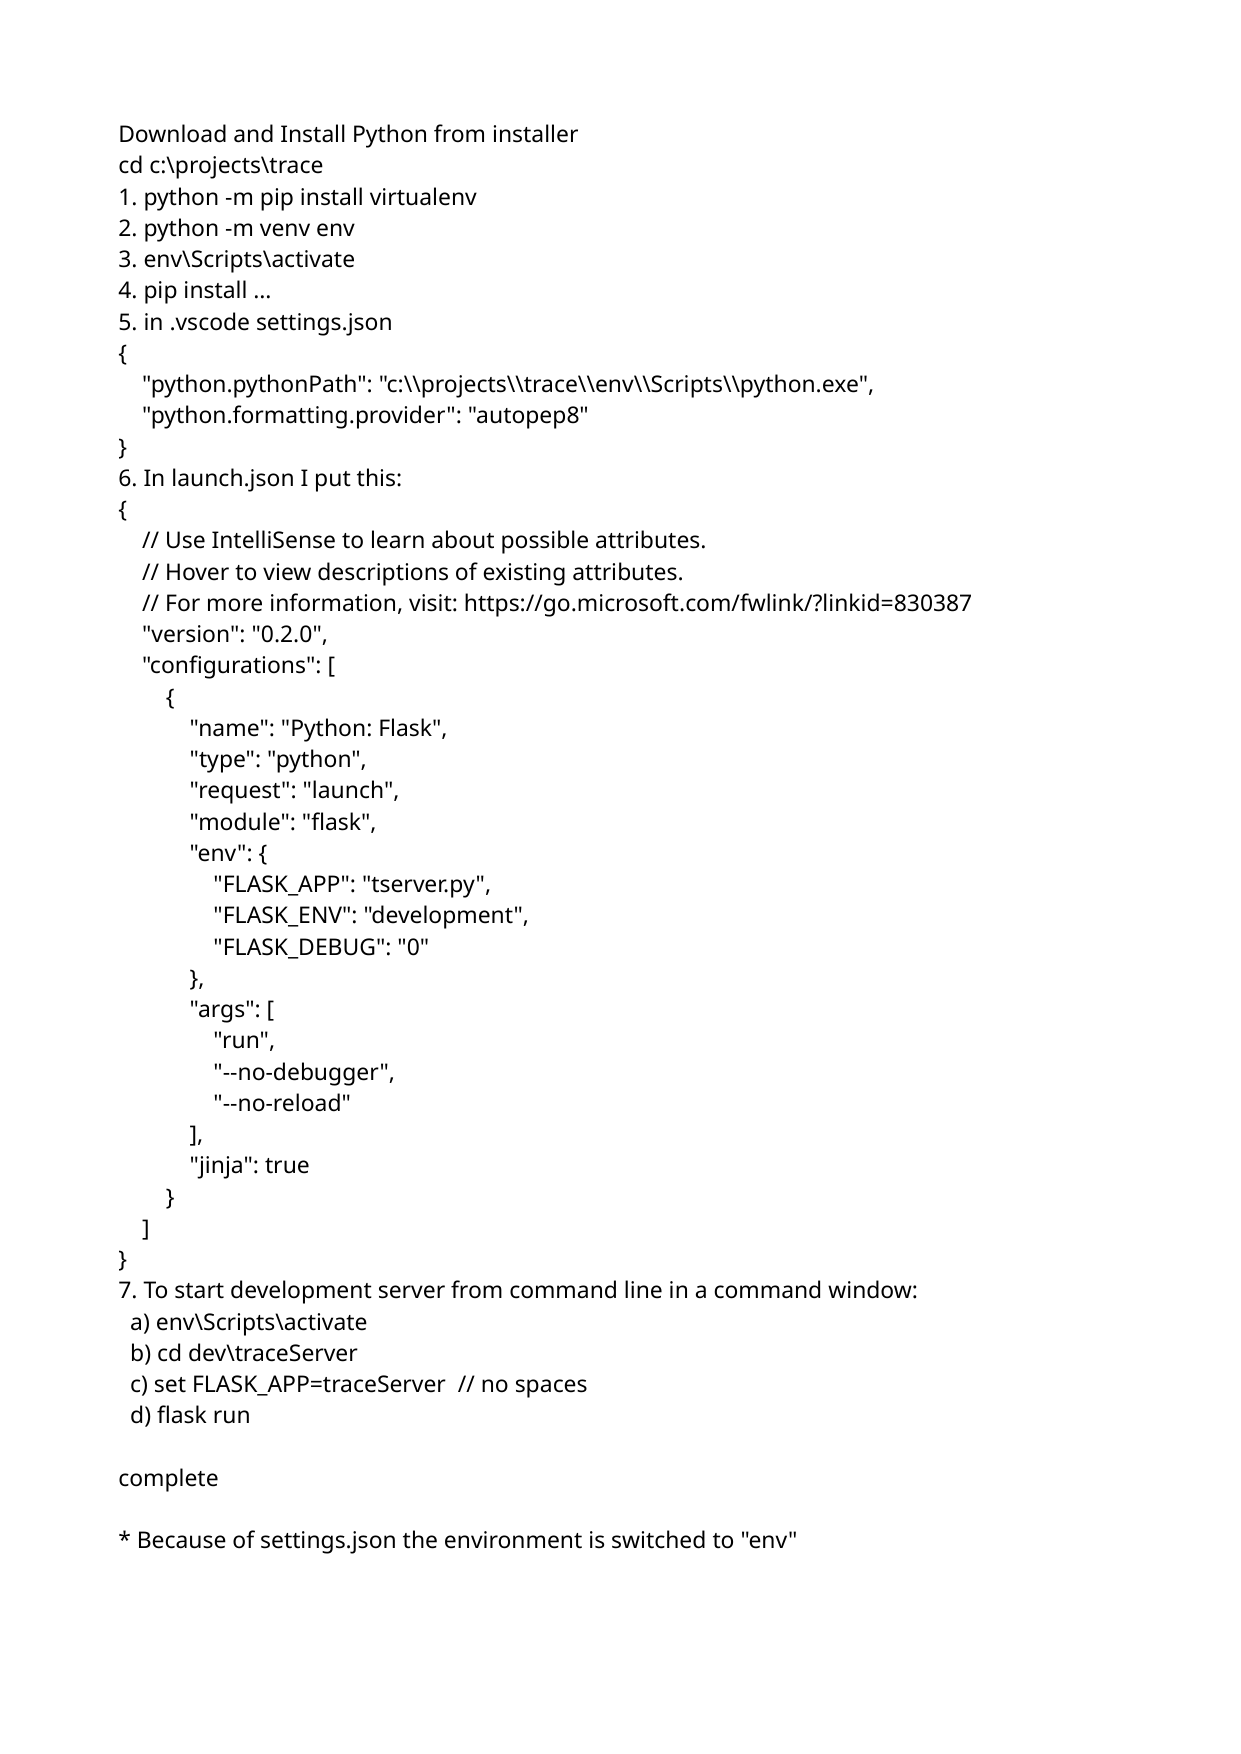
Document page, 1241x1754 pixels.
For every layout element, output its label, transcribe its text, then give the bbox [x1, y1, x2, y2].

text cd c:\projects\trace [118, 149, 1122, 181]
text a) env\Scripts\activate [118, 1306, 1122, 1337]
text 7. To start development server from command line in a command window: [118, 1274, 1122, 1306]
text // Hover to view descriptions of existing attributes. [118, 556, 1122, 587]
text "configurations": [ [118, 649, 1122, 681]
text "args": [ [118, 993, 1122, 1024]
text "name": "Python: Flask", [118, 712, 1122, 743]
text // Use IntelliSense to learn about possible attributes. [118, 524, 1122, 556]
text } [118, 1181, 1122, 1212]
text complete [118, 1462, 1122, 1493]
text "--no-reload" [118, 1087, 1122, 1118]
text } [118, 1243, 1122, 1274]
text "version": "0.2.0", [118, 618, 1122, 649]
text ] [118, 1212, 1122, 1243]
text 4. pip install … [118, 274, 1122, 306]
text { [118, 681, 1122, 712]
text { [118, 337, 1122, 368]
text { [118, 493, 1122, 524]
text "FLASK_DEBUG": "0" [118, 931, 1122, 962]
text }, [118, 962, 1122, 993]
text // For more information, visit: https://go.microsoft.com/fwlink/?linkid=830387 [118, 587, 1122, 618]
text "module": "flask", [118, 806, 1122, 837]
text 1. python -m pip install virtualenv [118, 181, 1122, 212]
text "FLASK_ENV": "development", [118, 899, 1122, 931]
text b) cd dev\traceServer [118, 1337, 1122, 1368]
text 2. python -m venv env [118, 212, 1122, 243]
text "python.pythonPath": "c:\\projects\\trace\\env\\Scripts\\python.exe", [118, 368, 1122, 399]
text 6. In launch.json I put this: [118, 462, 1122, 493]
text d) flask run [118, 1399, 1122, 1431]
text 3. env\Scripts\activate [118, 243, 1122, 274]
text * Because of settings.json the environment is switched to "env" [118, 1524, 1122, 1556]
text } [118, 431, 1122, 462]
text "run", [118, 1024, 1122, 1056]
text "type": "python", [118, 743, 1122, 774]
text "jinja": true [118, 1149, 1122, 1181]
text "env": { [118, 837, 1122, 868]
text "request": "launch", [118, 774, 1122, 806]
text Download and Install Python from installer [118, 118, 1122, 149]
text 5. in .vscode settings.json [118, 306, 1122, 337]
text ], [118, 1118, 1122, 1149]
text "FLASK_APP": "tserver.py", [118, 868, 1122, 899]
text "python.formatting.provider": "autopep8" [118, 399, 1122, 431]
text "--no-debugger", [118, 1056, 1122, 1087]
text c) set FLASK_APP=traceServer // no spaces [118, 1368, 1122, 1399]
